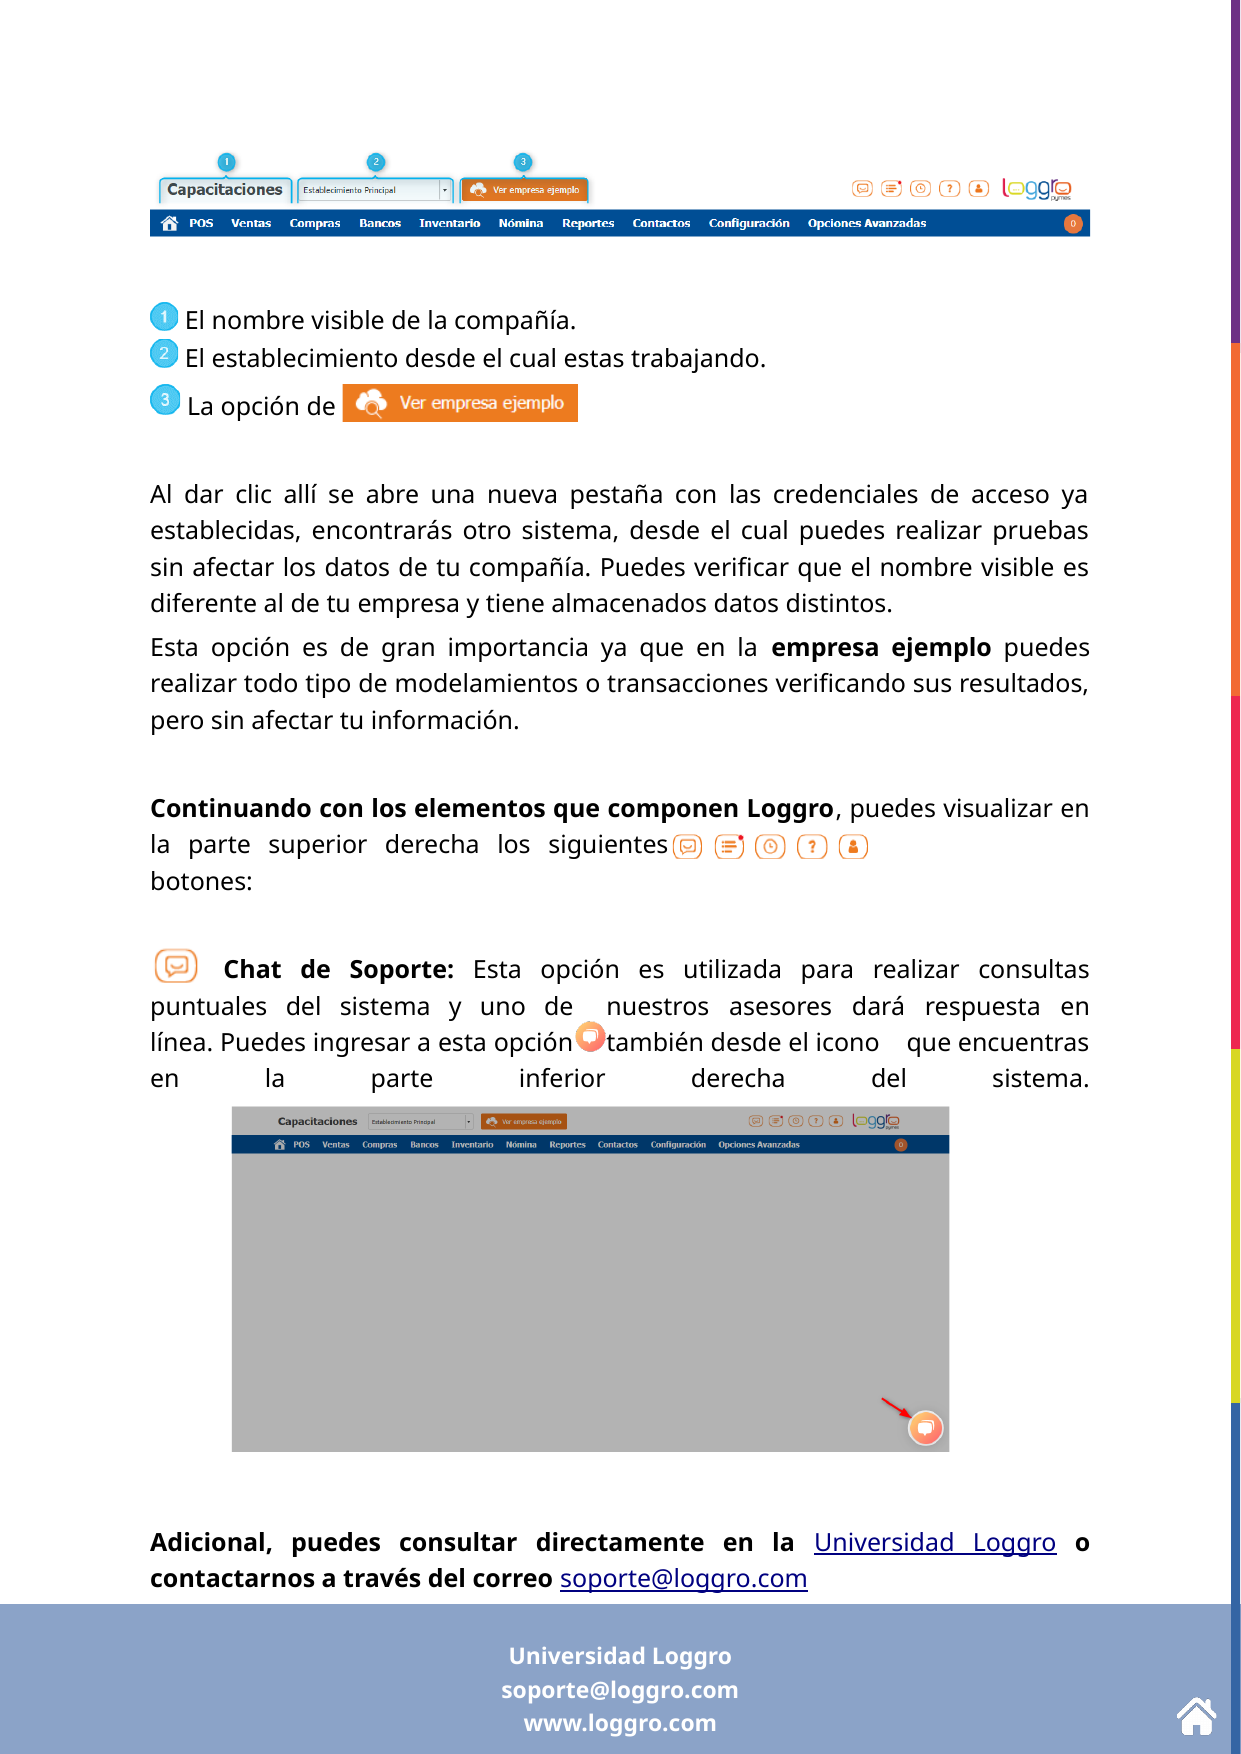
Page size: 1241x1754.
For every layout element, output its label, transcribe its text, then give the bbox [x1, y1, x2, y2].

picture [669, 829, 870, 860]
text El nombre visible de la compañía. [150, 303, 1090, 337]
text Continuando con los elementos que componen Loggro, puedes visualizar en la parte superior derecha los siguientes botones: [150, 791, 1090, 897]
text La opción de [150, 384, 342, 422]
picture [231, 1106, 950, 1452]
picture [171, 405, 181, 415]
text Chat de Soporte: Esta opción es utilizada para realizar consultas puntuales del sistema y uno de nuestros asesores dará respuesta en línea. Puedes ingresar a esta opción también desde el icono que encuentras en la parte inferior derecha del sistema. [150, 952, 1090, 1099]
picture [574, 1019, 607, 1053]
picture [150, 302, 179, 331]
text [578, 384, 1090, 422]
picture [150, 150, 1091, 264]
text Al dar clic allí se abre una nueva pestaña con las credenciales de acceso ya establecidas, encontrarás otro sistema, desde el cual puedes realizar pruebas sin afectar los datos de tu compañía. Puedes verificar que el nombre visible es diferente al de tu empresa y tiene almacenados datos distintos. [150, 476, 1090, 619]
picture [150, 339, 179, 368]
text El establecimiento desde el cual estas trabajando. [150, 339, 1090, 374]
picture [149, 945, 205, 984]
text Esta opción es de gran importancia ya que en la empresa ejemplo puedes realizar todo tipo de modelamientos o transacciones verificando sus resultados, pero sin afectar tu información. [150, 630, 1090, 736]
text Adicional, puedes consultar directamente en la Universidad Loggro o contactarnos a través del correo soporte@loggro.com [150, 1524, 1090, 1595]
picture [1177, 1696, 1217, 1736]
picture [150, 384, 181, 415]
picture [342, 384, 578, 422]
